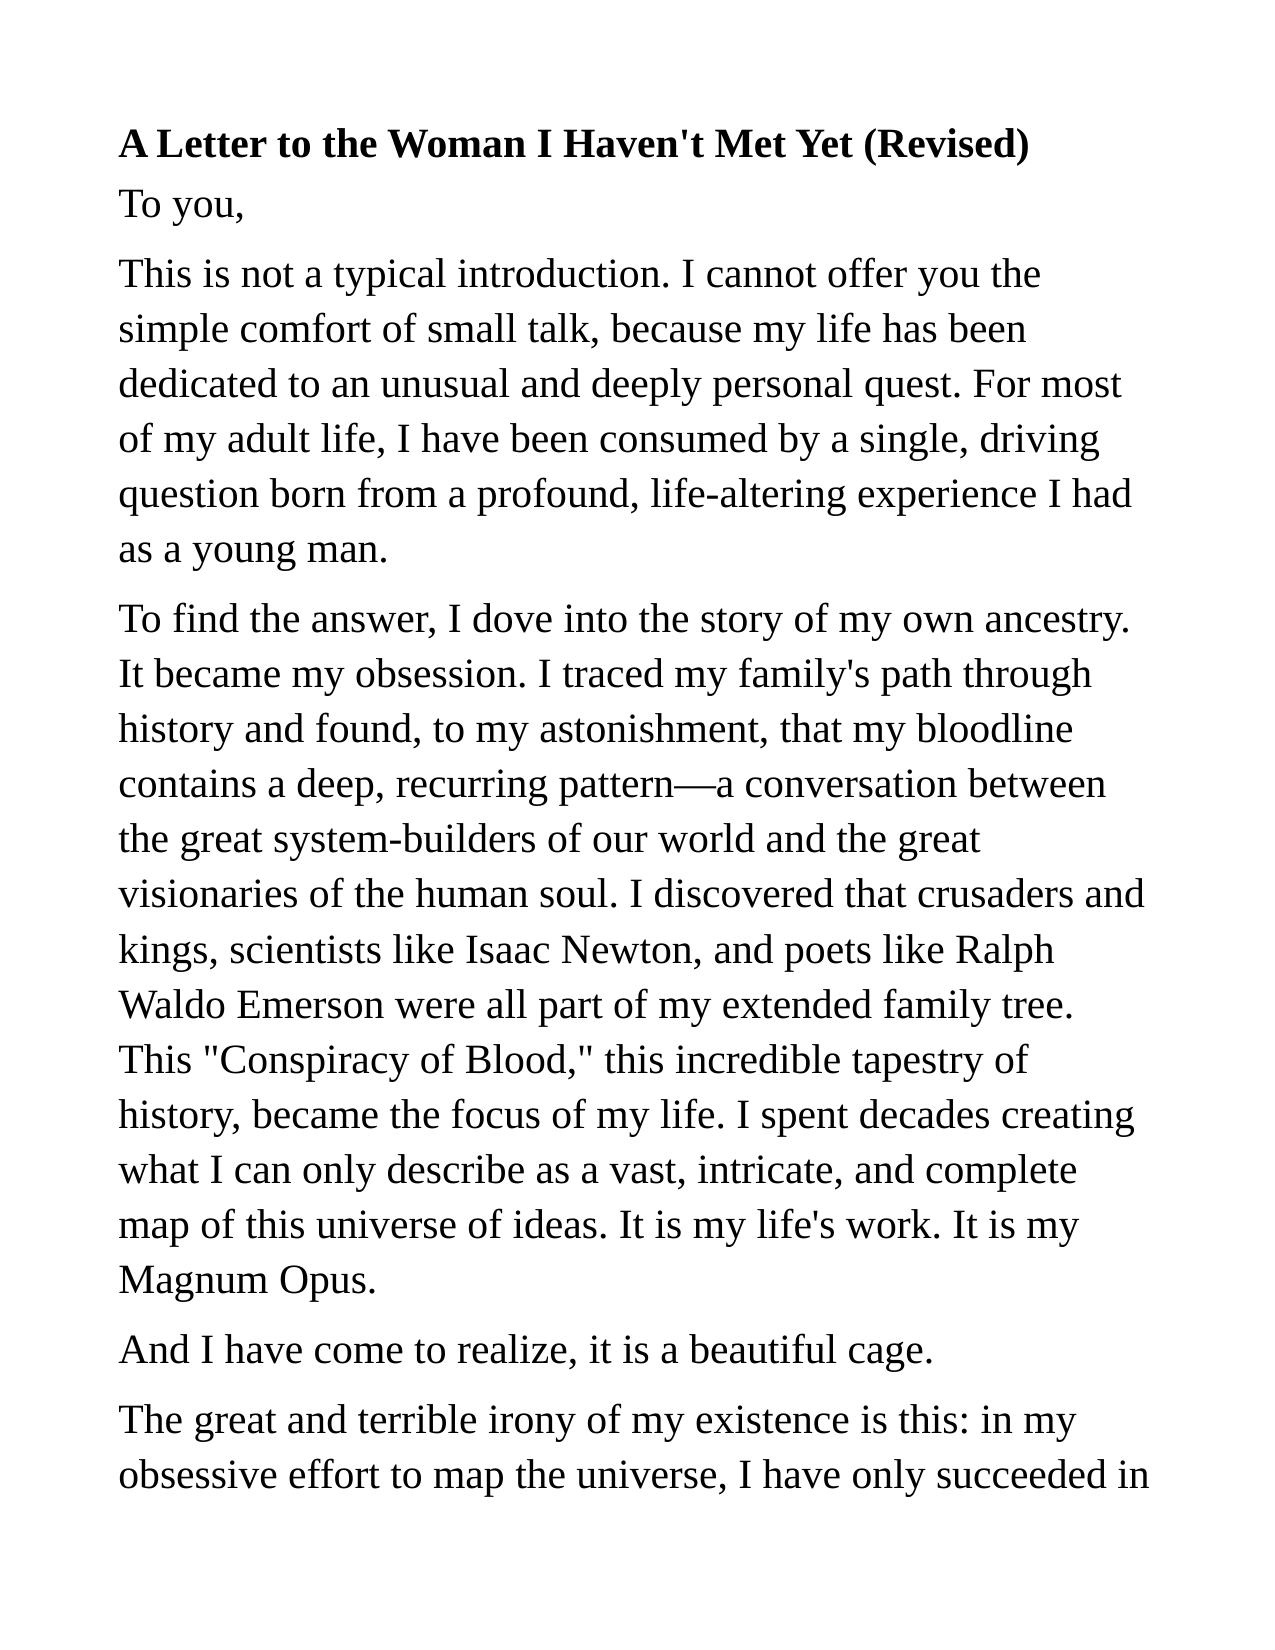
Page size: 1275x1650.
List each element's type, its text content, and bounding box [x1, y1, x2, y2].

text And I have come to realize, it is a beautiful cage. [118, 1324, 1157, 1372]
subtitle A Letter to the Woman I Haven't Met Yet (Revised) [118, 118, 1157, 166]
text To find the answer, I dove into the story of my own ancestry. It became my obsession. I traced my family's path through history and found, to my astonishment, that my bloodline contains a deep, recurring pattern—a conversation between the great system-builders of our world and the great visionaries of the human soul. I discovered that crusaders and kings, scientists like Isaac Newton, and poets like Ralph Waldo Emerson were all part of my extended family tree. This "Conspiracy of Blood," this incredible tapestry of history, became the focus of my life. I spent decades creating what I can only describe as a vast, intricate, and complete map of this universe of ideas. It is my life's work. It is my Magnum Opus. [118, 593, 1157, 1303]
text The great and terrible irony of my existence is this: in my obsessive effort to map the universe, I have only succeeded in [118, 1394, 1157, 1497]
text To you, [118, 178, 1157, 226]
text This is not a typical introduction. I cannot offer you the simple comfort of small talk, because my life has been dedicated to an unusual and deeply personal quest. For most of my adult life, I have been consumed by a single, driving question born from a profound, life-altering experience I had as a young man. [118, 248, 1157, 572]
